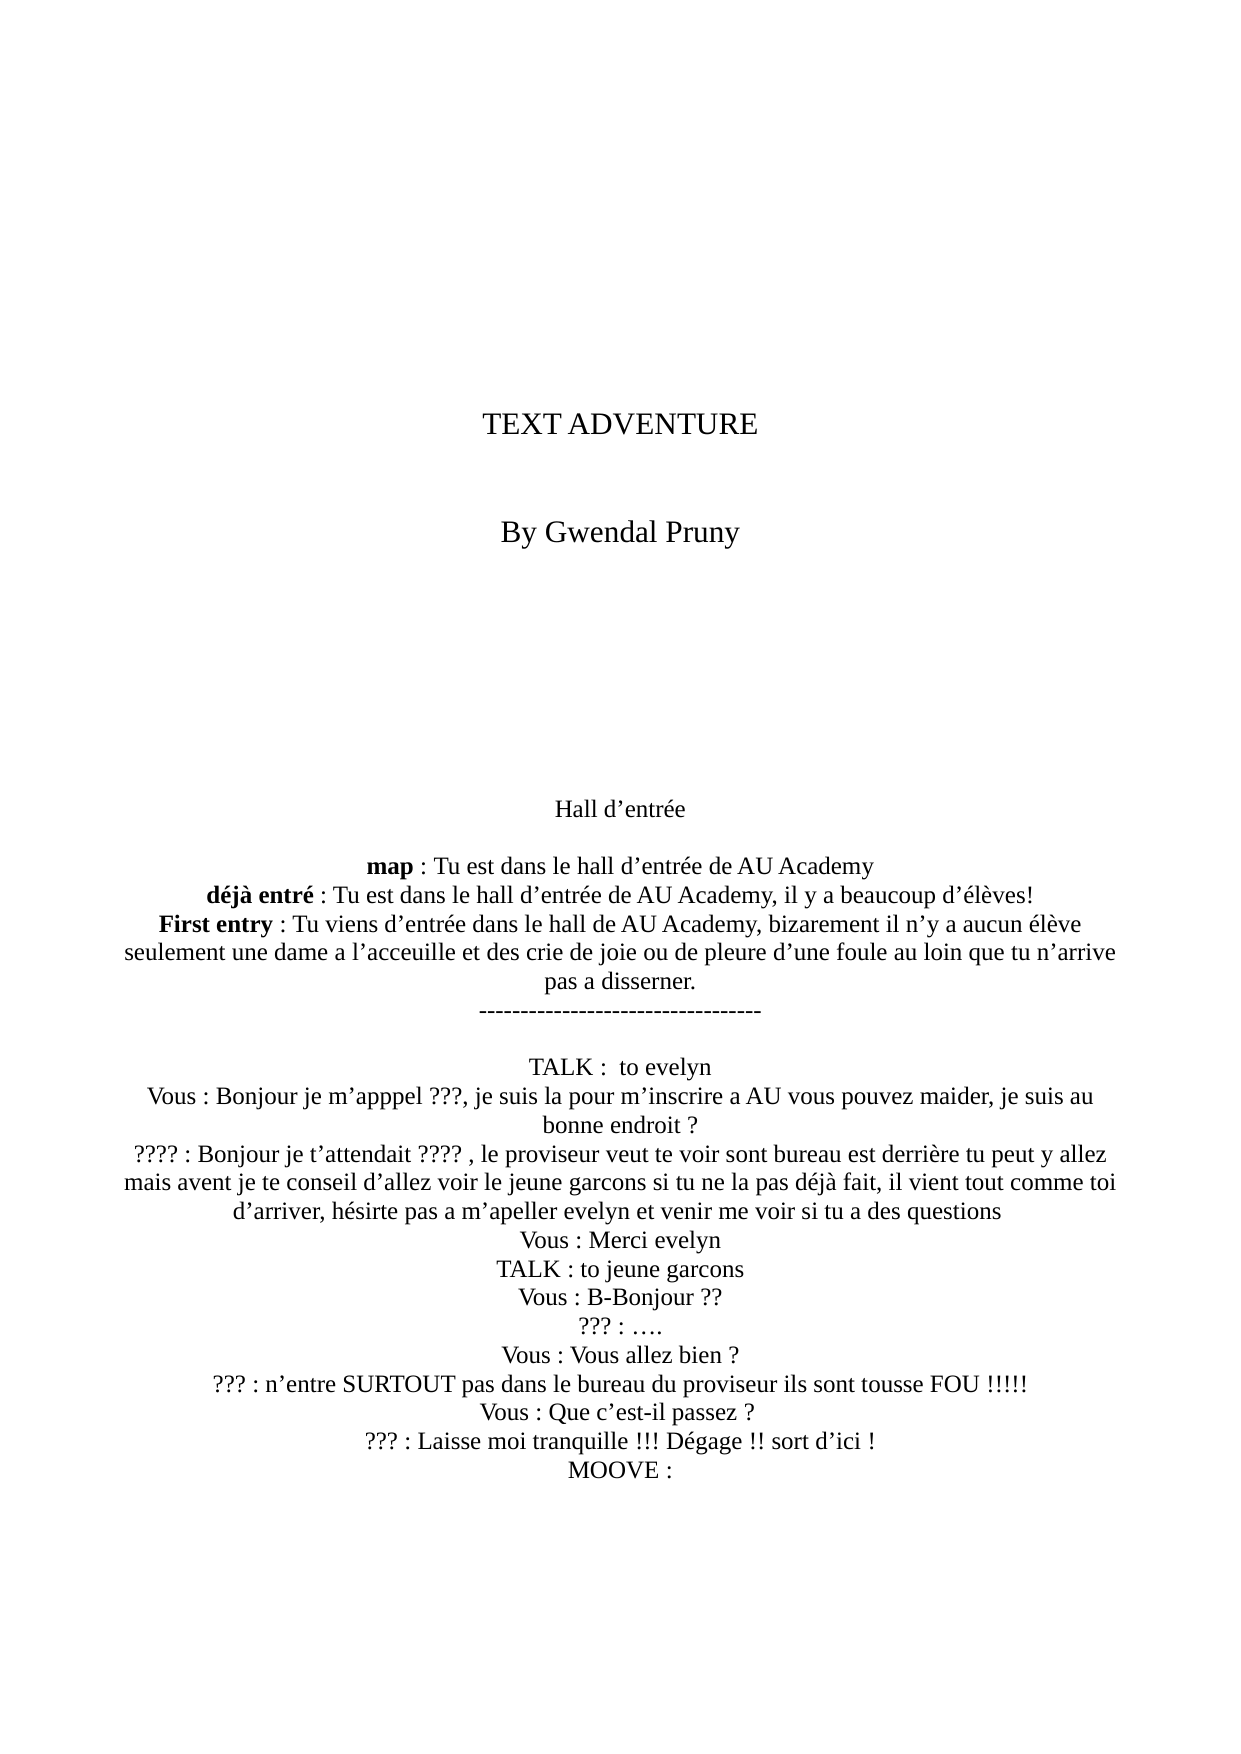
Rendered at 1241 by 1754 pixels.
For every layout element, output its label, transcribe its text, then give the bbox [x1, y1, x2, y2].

text Vous : Bonjour je m’apppel ???, je suis la pour m’inscrire a AU vous pouvez maider, je suis au bonne endroit ? [118, 1081, 1122, 1139]
text ??? : n’entre SURTOUT pas dans le bureau du proviseur ils sont tousse FOU !!!!! [118, 1369, 1122, 1397]
text ??? : Laisse moi tranquille !!! Dégage !! sort d’ici ! [118, 1426, 1122, 1455]
text map : Tu est dans le hall d’entrée de AU Academy [118, 851, 1122, 880]
text ??? : …. [118, 1311, 1122, 1340]
text TALK : to evelyn [118, 1052, 1122, 1081]
text TEXT ADVENTURE [118, 406, 1122, 442]
text Hall d’entrée [118, 794, 1122, 822]
text By Gwendal Pruny [118, 513, 1122, 549]
text déjà entré : Tu est dans le hall d’entrée de AU Academy, il y a beaucoup d’élèves! [118, 880, 1122, 909]
text Vous : Vous allez bien ? [118, 1340, 1122, 1369]
text ---------------------------------- [118, 995, 1122, 1024]
text Vous : Que c’est-il passez ? [118, 1397, 1122, 1426]
text TALK : to jeune garcons [118, 1254, 1122, 1282]
text seulement une dame a l’acceuille et des crie de joie ou de pleure d’une foule au loin que tu n’arrive pas a disserner. [118, 937, 1122, 995]
text Vous : Merci evelyn [118, 1225, 1122, 1254]
text MOOVE : [118, 1455, 1122, 1484]
text ???? : Bonjour je t’attendait ???? , le proviseur veut te voir sont bureau est derrière tu peut y allez mais avent je te conseil d’allez voir le jeune garcons si tu ne la pas déjà fait, il vient tout comme toi d’arriver, hésirte pas a m’apeller evelyn et venir me voir si tu a des questions [118, 1139, 1122, 1225]
text First entry : Tu viens d’entrée dans le hall de AU Academy, bizarement il n’y a aucun élève [118, 909, 1122, 937]
text Vous : B-Bonjour ?? [118, 1282, 1122, 1311]
